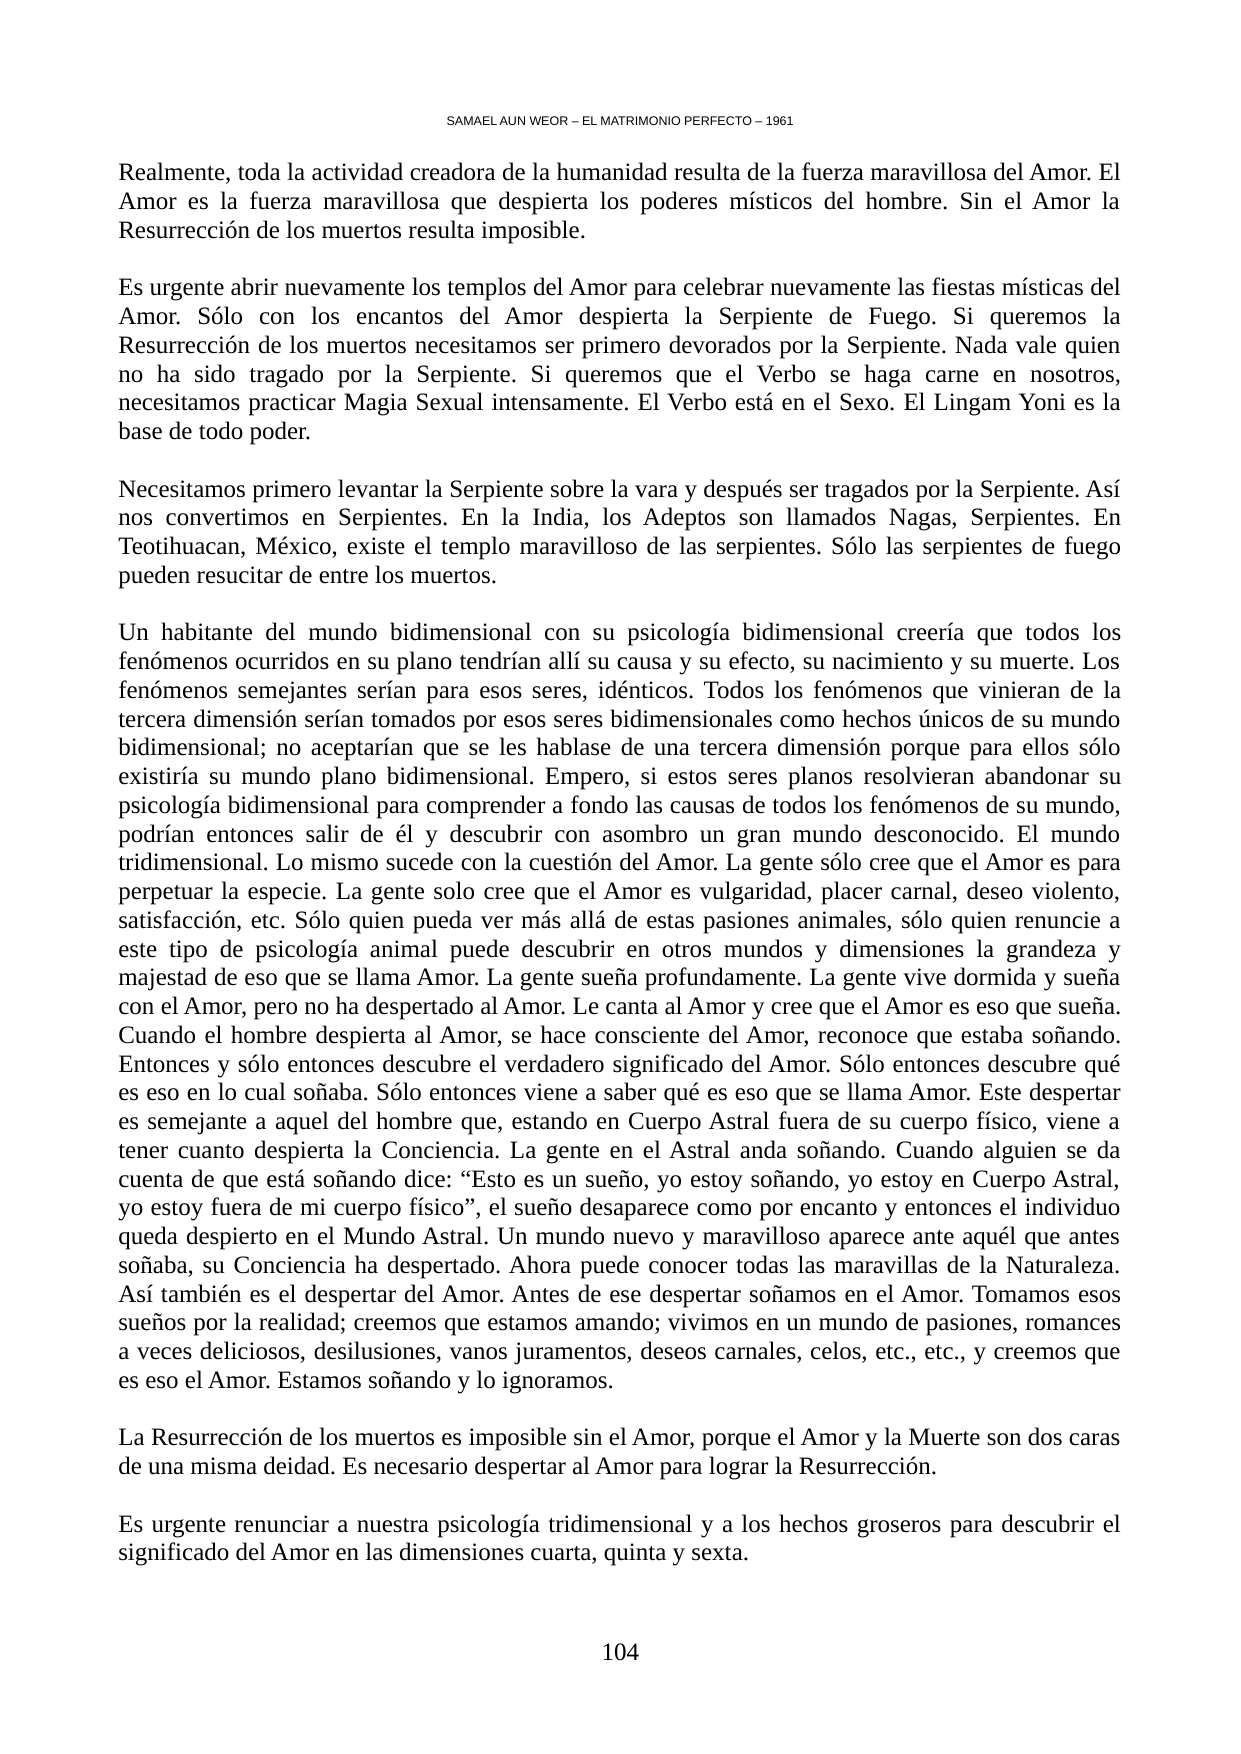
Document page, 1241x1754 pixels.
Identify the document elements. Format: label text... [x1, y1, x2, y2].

text Necesitamos primero levantar la Serpiente sobre la vara y después ser tragados por la Serpiente. Así nos convertimos en Serpientes. En la India, los Adeptos son llamados Nagas, Serpientes. En Teotihuacan, México, existe el templo maravilloso de las serpientes. Sólo las serpientes de fuego pueden resucitar de entre los muertos. [118, 474, 1122, 589]
text La Resurrección de los muertos es imposible sin el Amor, porque el Amor y la Muerte son dos caras de una misma deidad. Es necesario despertar al Amor para lograr la Resurrección. [118, 1422, 1122, 1480]
text Es urgente abrir nuevamente los templos del Amor para celebrar nuevamente las fiestas místicas del Amor. Sólo con los encantos del Amor despierta la Serpiente de Fuego. Si queremos la Resurrección de los muertos necesitamos ser primero devorados por la Serpiente. Nada vale quien no ha sido tragado por la Serpiente. Si queremos que el Verbo se haga carne en nosotros, necesitamos practicar Magia Sexual intensamente. El Verbo está en el Sexo. El Lingam Yoni es la base de todo poder. [118, 272, 1122, 445]
text Realmente, toda la actividad creadora de la humanidad resulta de la fuerza maravillosa del Amor. El Amor es la fuerza maravillosa que despierta los poderes místicos del hombre. Sin el Amor la Resurrección de los muertos resulta imposible. [118, 157, 1122, 244]
text Un habitante del mundo bidimensional con su psicología bidimensional creería que todos los fenómenos ocurridos en su plano tendrían allí su causa y su efecto, su nacimiento y su muerte. Los fenómenos semejantes serían para esos seres, idénticos. Todos los fenómenos que vinieran de la tercera dimensión serían tomados por esos seres bidimensionales como hechos únicos de su mundo bidimensional; no aceptarían que se les hablase de una tercera dimensión porque para ellos sólo existiría su mundo plano bidimensional. Empero, si estos seres planos resolvieran abandonar su psicología bidimensional para comprender a fondo las causas de todos los fenómenos de su mundo, podrían entonces salir de él y descubrir con asombro un gran mundo desconocido. El mundo tridimensional. Lo mismo sucede con la cuestión del Amor. La gente sólo cree que el Amor es para perpetuar la especie. La gente solo cree que el Amor es vulgaridad, placer carnal, deseo violento, satisfacción, etc. Sólo quien pueda ver más allá de estas pasiones animales, sólo quien renuncie a este tipo de psicología animal puede descubrir en otros mundos y dimensiones la grandeza y majestad de eso que se llama Amor. La gente sueña profundamente. La gente vive dormida y sueña con el Amor, pero no ha despertado al Amor. Le canta al Amor y cree que el Amor es eso que sueña. Cuando el hombre despierta al Amor, se hace consciente del Amor, reconoce que estaba soñando. Entonces y sólo entonces descubre el verdadero significado del Amor. Sólo entonces descubre qué es eso en lo cual soñaba. Sólo entonces viene a saber qué es eso que se llama Amor. Este despertar es semejante a aquel del hombre que, estando en Cuerpo Astral fuera de su cuerpo físico, viene a tener cuanto despierta la Conciencia. La gente en el Astral anda soñando. Cuando alguien se da cuenta de que está soñando dice: “Esto es un sueño, yo estoy soñando, yo estoy en Cuerpo Astral, yo estoy fuera de mi cuerpo físico”, el sueño desaparece como por encanto y entonces el individuo queda despierto en el Mundo Astral. Un mundo nuevo y maravilloso aparece ante aquél que antes soñaba, su Conciencia ha despertado. Ahora puede conocer todas las maravillas de la Naturaleza. Así también es el despertar del Amor. Antes de ese despertar soñamos en el Amor. Tomamos esos sueños por la realidad; creemos que estamos amando; vivimos en un mundo de pasiones, romances a veces deliciosos, desilusiones, vanos juramentos, deseos carnales, celos, etc., etc., y creemos que es eso el Amor. Estamos soñando y lo ignoramos. [118, 617, 1122, 1394]
text Es urgente renunciar a nuestra psicología tridimensional y a los hechos groseros para descubrir el significado del Amor en las dimensiones cuarta, quinta y sexta. [118, 1509, 1122, 1566]
